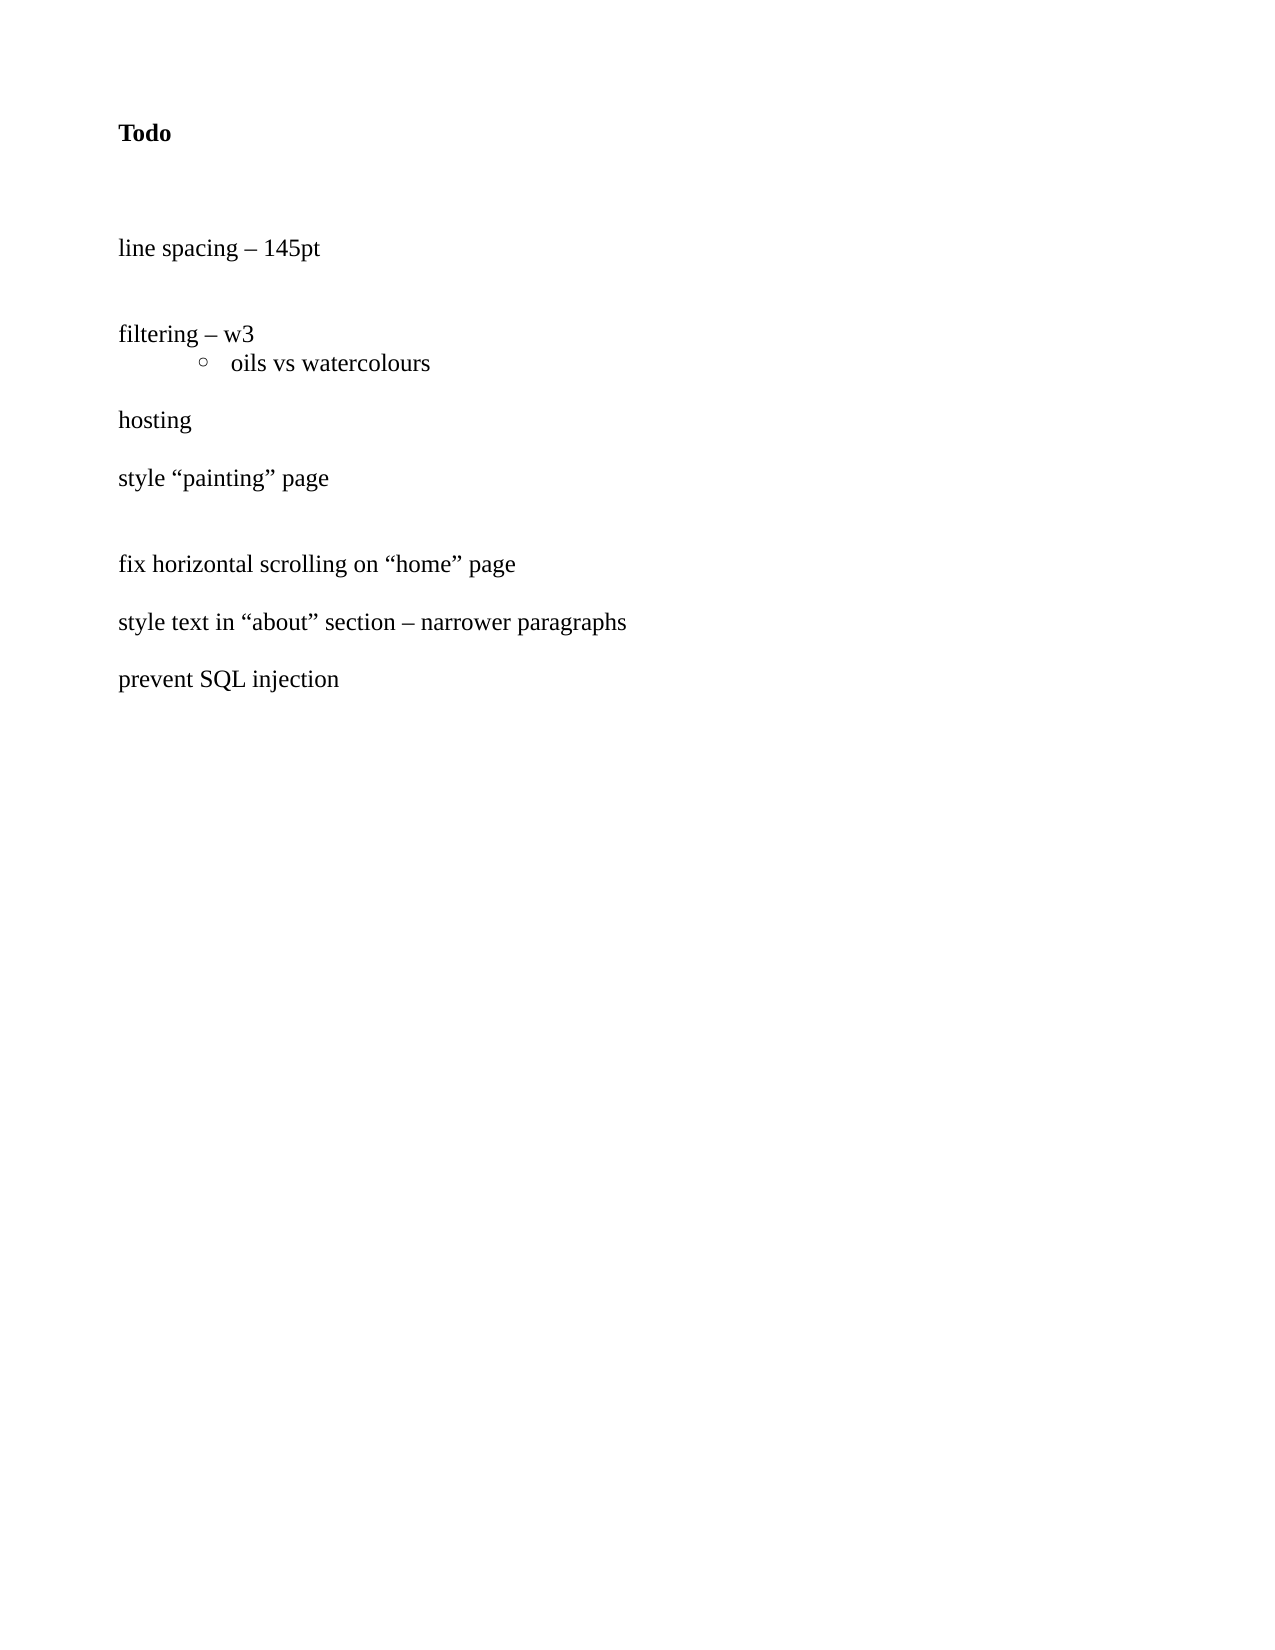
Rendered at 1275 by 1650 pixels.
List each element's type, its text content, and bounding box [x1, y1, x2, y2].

text fix horizontal scrolling on “home” page [118, 549, 1157, 578]
text filtering – w3 [118, 319, 1157, 348]
text hosting [118, 406, 1157, 434]
list oils vs watercolours [193, 348, 1157, 377]
text style text in “about” section – narrower paragraphs [118, 607, 1157, 636]
text prevent SQL injection [118, 664, 1157, 693]
text Todo [118, 118, 1157, 147]
text line spacing – 145pt [118, 233, 1157, 262]
text style “painting” page [118, 463, 1157, 492]
